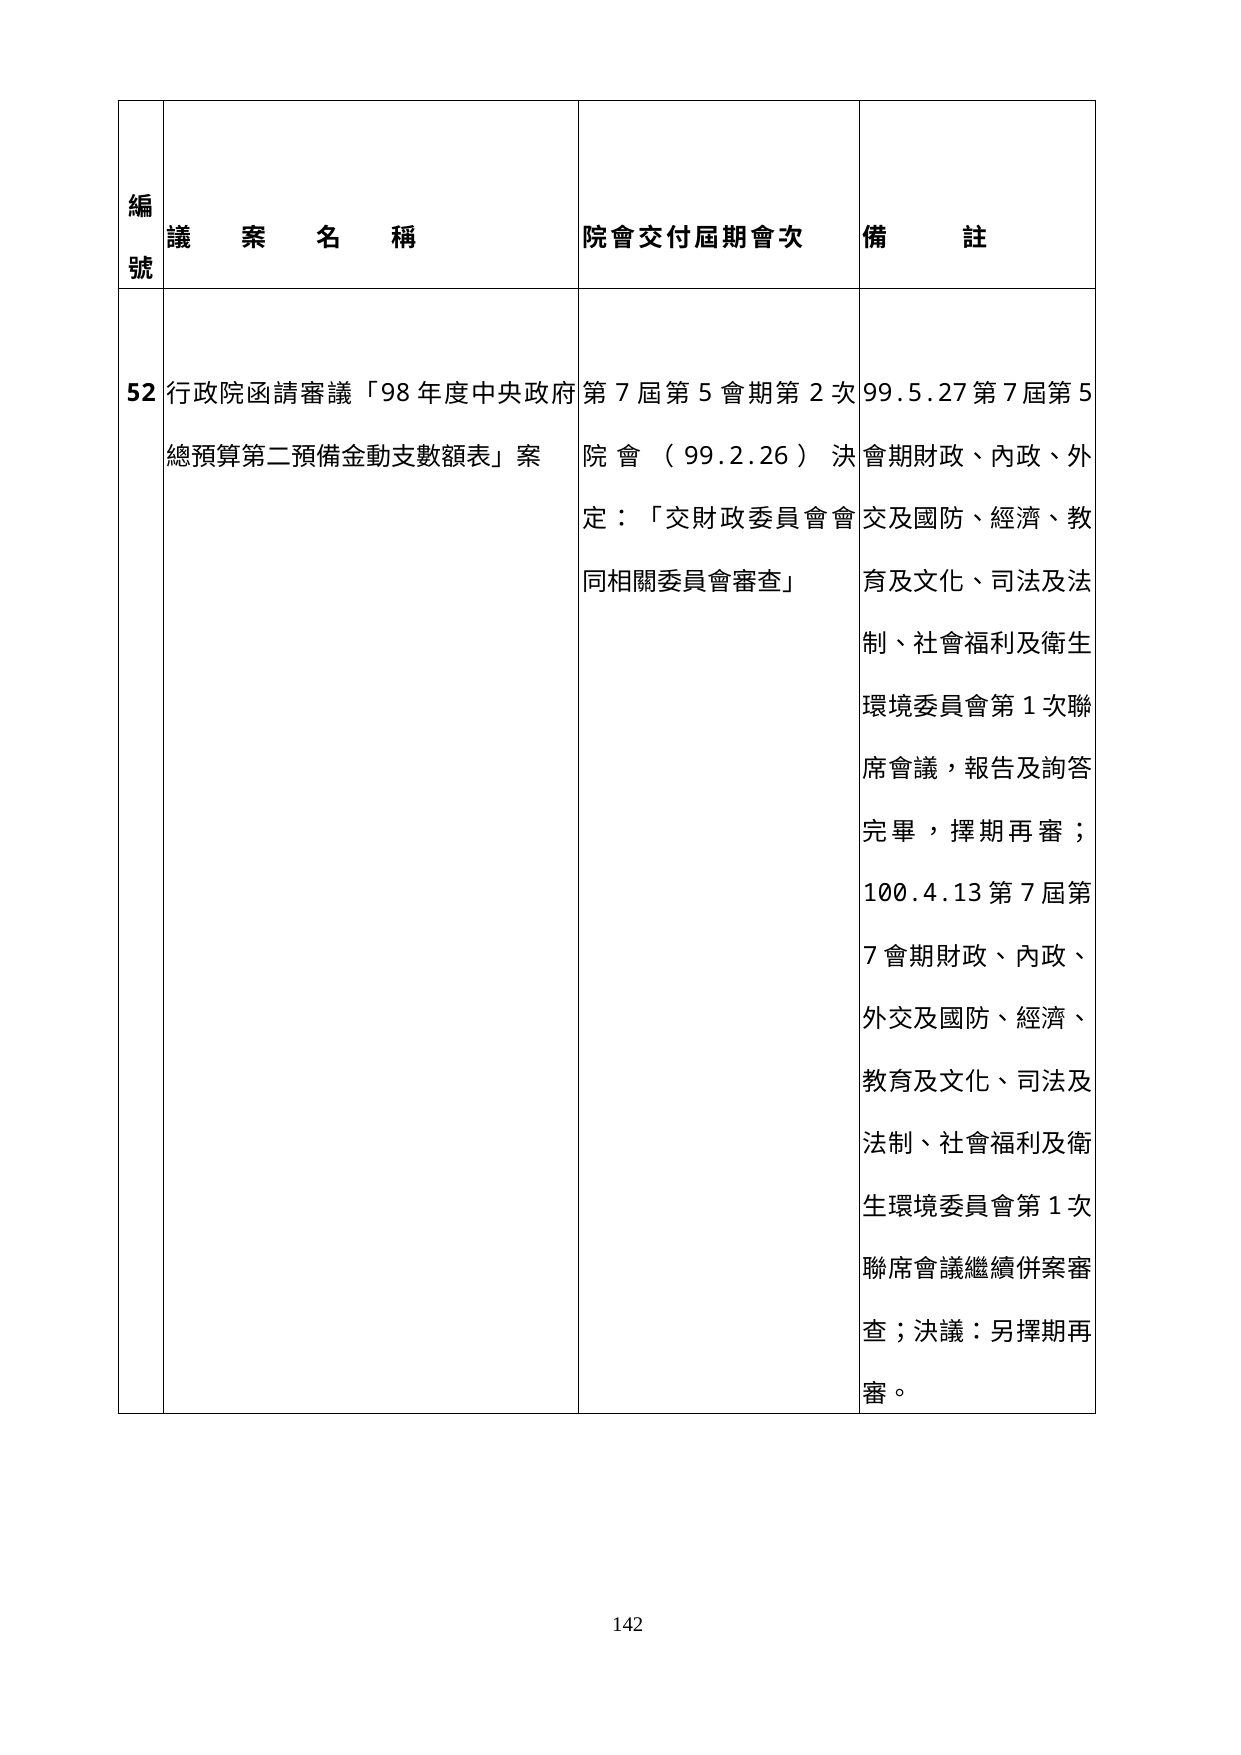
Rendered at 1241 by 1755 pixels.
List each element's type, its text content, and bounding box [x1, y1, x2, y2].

table_header 編號 [119, 101, 163, 288]
table_header 院會交付屆期會次 [579, 101, 859, 288]
table_cell 第7屆第5會期第2次院會（99.2.26）決定：「交財政委員會會同相關委員會審查」 [579, 289, 859, 1413]
table_header 議 案 名 稱 [164, 101, 578, 288]
table_cell 99.5.27第7屆第5會期財政、內政、外交及國防、經濟、教育及文化、司法及法制、社會福利及衛生環境委員會第1次聯席會議，報告及詢答完畢，擇期再審；100.4.13第7屆第7會期財政、內政、外交及國防、經濟、教育及文化、司法及法制、社會福利及衛生環境委員會第1次聯席會議繼續併案審查；決議：另擇期再審。 [860, 289, 1095, 1413]
table_cell 行政院函請審議「98年度中央政府總預算第二預備金動支數額表」案 [164, 289, 578, 1413]
table_header 備 註 [860, 101, 1095, 288]
table_cell [119, 289, 163, 1413]
